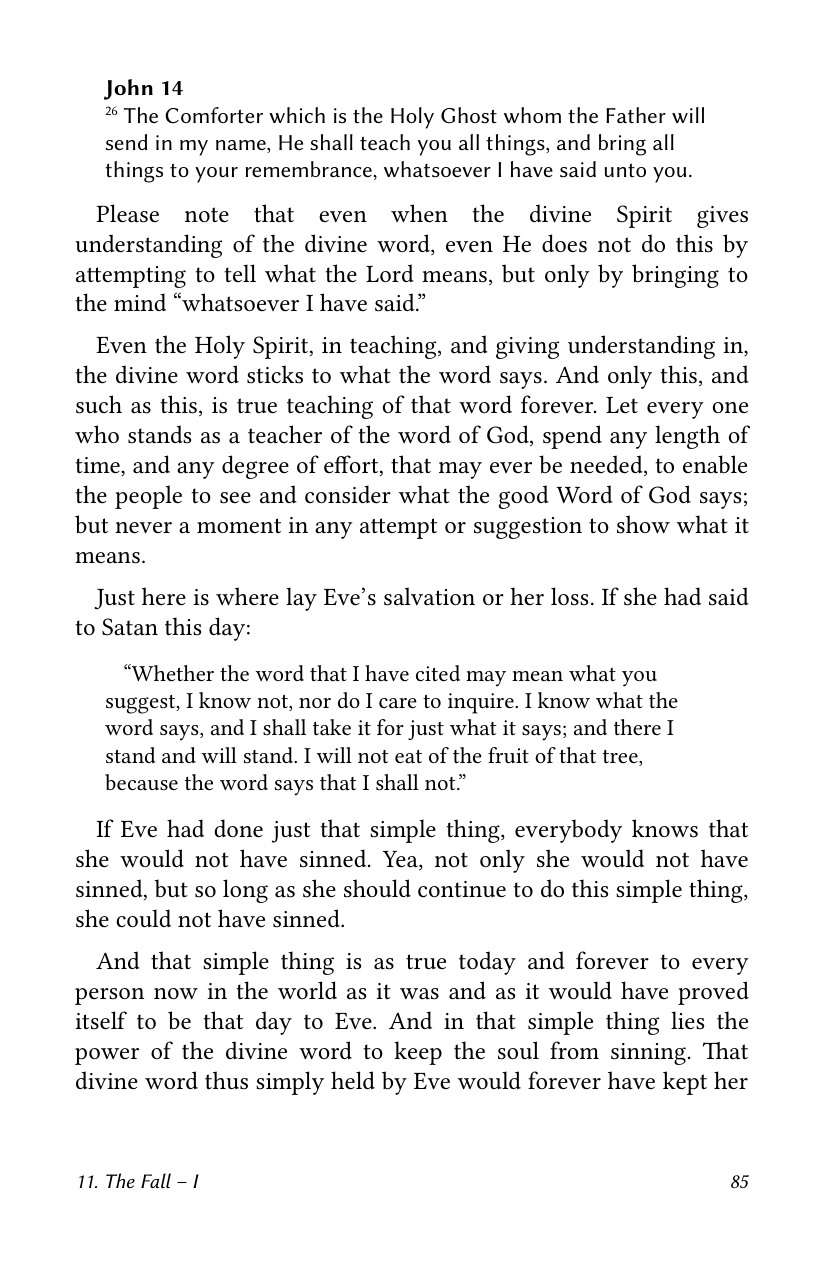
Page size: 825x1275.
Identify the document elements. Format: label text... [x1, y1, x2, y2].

text John 14 [105, 75, 750, 101]
text If Eve had done just that simple thing, everybody knows that she would not have sinned. Yea, not only she would not have sinned, but so long as she should continue to do this simple thing, she could not have sinned. [75, 816, 750, 934]
text Even the Holy Spirit, in teaching, and giving understanding in, the divine word sticks to what the word says. And only this, and such as this, is true teaching of that word forever. Let every one who stands as a teacher of the word of God, spend any length of time, and any degree of effort, that may ever be needed, to enable the people to see and consider what the good Word of God says; but never a moment in any attempt or suggestion to show what it means. [75, 331, 750, 569]
text And that simple thing is as true today and forever to every person now in the world as it was and as it would have proved itself to be that day to Eve. And in that simple thing lies the power of the divine word to keep the soul from sinning. That divine word thus simply held by Eve would forever have kept her [75, 947, 750, 1095]
text Please note that even when the divine Spirit gives understanding of the divine word, even He does not do this by attempting to tell what the Lord means, but only by bringing to the mind “whatsoever I have said.” [75, 200, 750, 318]
text “Whether the word that I have cited may mean what you suggest, I know not, nor do I care to inquire. I know what the word says, and I shall take it for just what it says; and there I stand and will stand. I will not eat of the fruit of that tree, because the word says that I shall not.” [105, 661, 720, 796]
text Just here is where lay Eve’s salvation or her loss. If she had said to Satan this day: [75, 583, 750, 641]
text 26 The Comforter which is the Holy Ghost whom the Father will send in my name, He shall teach you all things, and bring all things to your remembrance, whatsoever I have said unto you. [105, 103, 720, 183]
